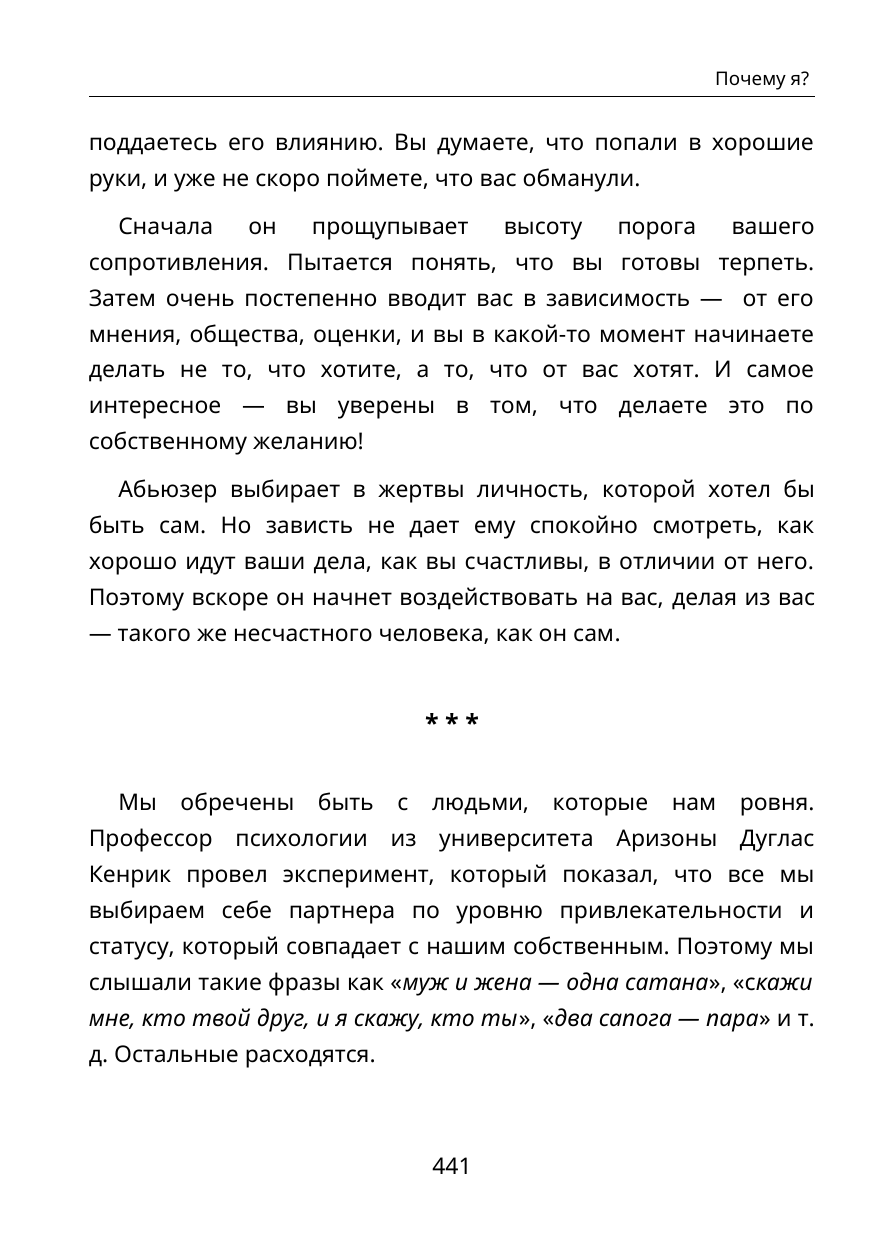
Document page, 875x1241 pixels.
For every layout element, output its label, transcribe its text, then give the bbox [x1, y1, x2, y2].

subtitle * * * [88, 706, 815, 740]
text Мы обречены быть с людьми, которые нам ровня. Профессор психологии из университета Аризоны Дуглас Кенрик провел эксперимент, который показал, что все мы выбираем себе партнера по уровню привлекательности и статусу, который совпадает с нашим собственным. Поэтому мы слышали такие фразы как «муж и жена — одна сатана», «скажи мне, кто твой друг, и я скажу, кто ты», «два сапога — пара» и т. д. Остальные расходятся. [88, 786, 815, 1069]
text Сначала он прощупывает высоту порога вашего сопротивления. Пытается понять, что вы готовы терпеть. Затем очень постепенно вводит вас в зависимость — от его мнения, общества, оценки, и вы в какой-то момент начинаете делать не то, что хотите, а то, что от вас хотят. И самое интересное — вы уверены в том, что делаете это по собственному желанию! [88, 210, 815, 457]
text поддаетесь его влиянию. Вы думаете, что попали в хорошие руки, и уже не скоро поймете, что вас обманули. [88, 126, 815, 193]
text Абьюзер выбирает в жертвы личность, которой хотел бы быть сам. Но зависть не дает ему спокойно смотреть, как хорошо идут ваши дела, как вы счастливы, в отличии от него. Поэтому вскоре он начнет воздействовать на вас, делая из вас — такого же несчастного человека, как он сам. [88, 473, 815, 648]
